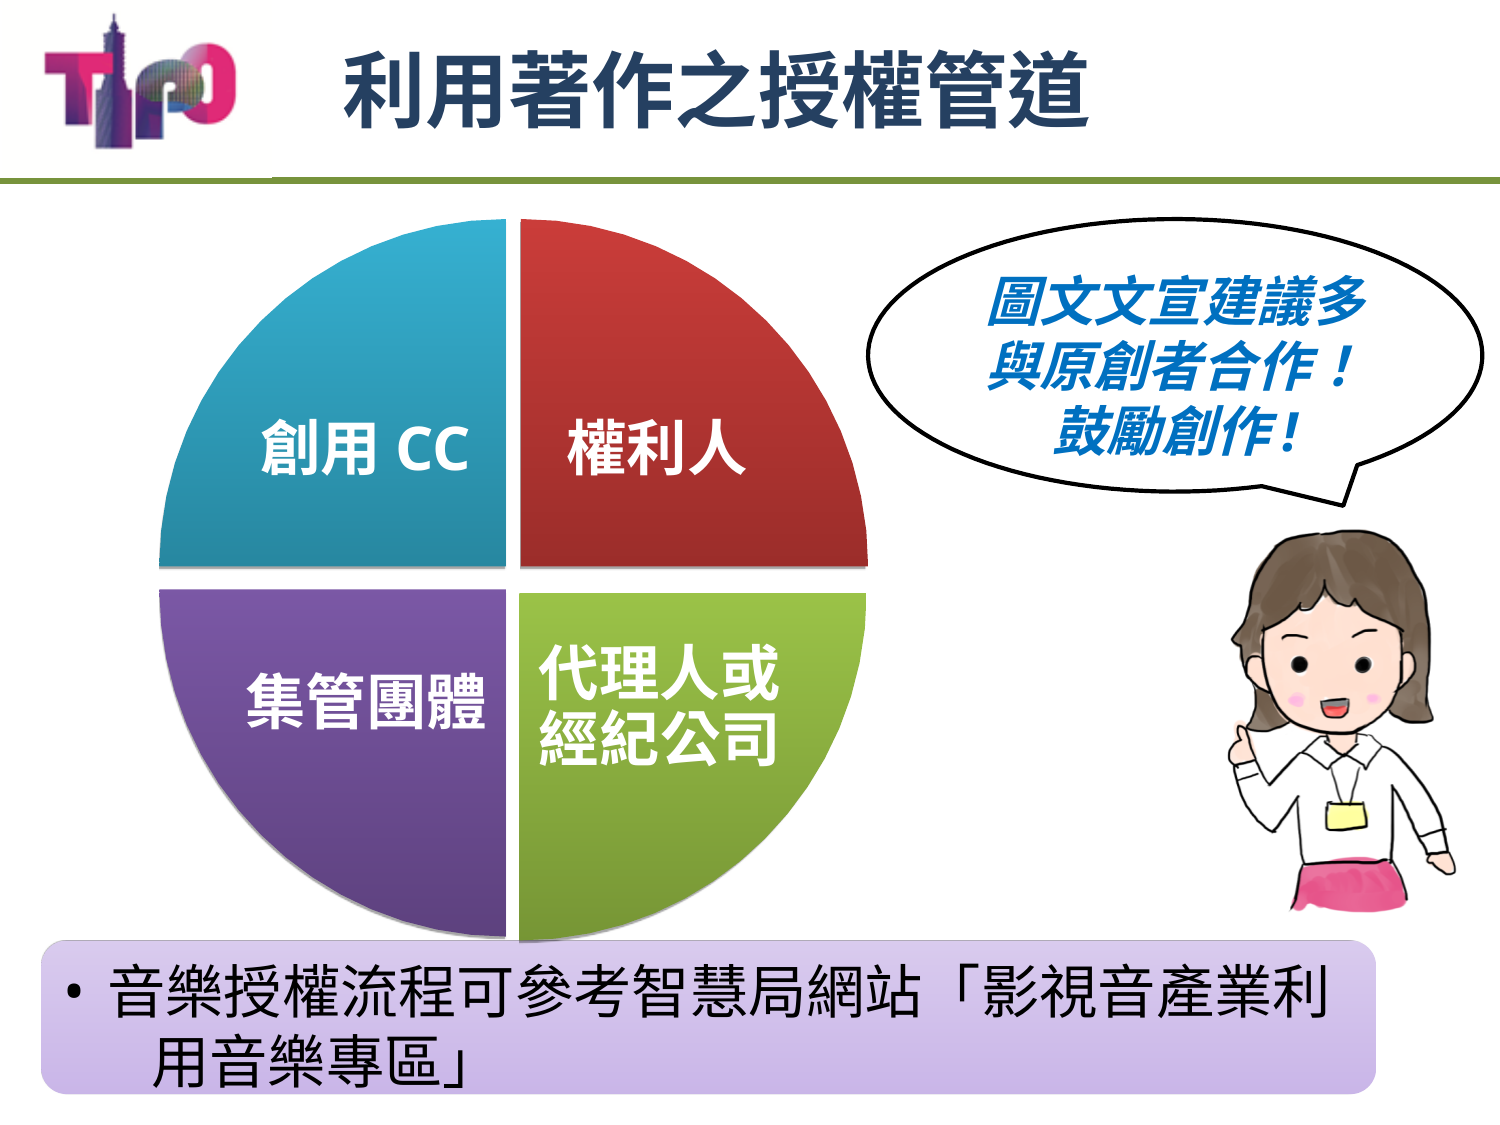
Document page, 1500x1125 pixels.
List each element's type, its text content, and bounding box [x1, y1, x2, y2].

text_box 圖文文宣建議多與原創者合作！鼓勵創作! [868, 219, 1483, 506]
picture [1222, 512, 1483, 937]
text_box 代理人或經紀公司 [519, 593, 867, 941]
text_box 創用CC [159, 218, 507, 567]
title 利用著作之授權管道 [41, 30, 1392, 188]
text_box 68 [1074, 1042, 1426, 1103]
text_box 權利人 [520, 218, 869, 567]
text_box 音樂授權流程可參考智慧局網站「影視音產業利用音樂專區」 [41, 940, 1377, 1095]
text_box 集管團體 [159, 589, 507, 937]
